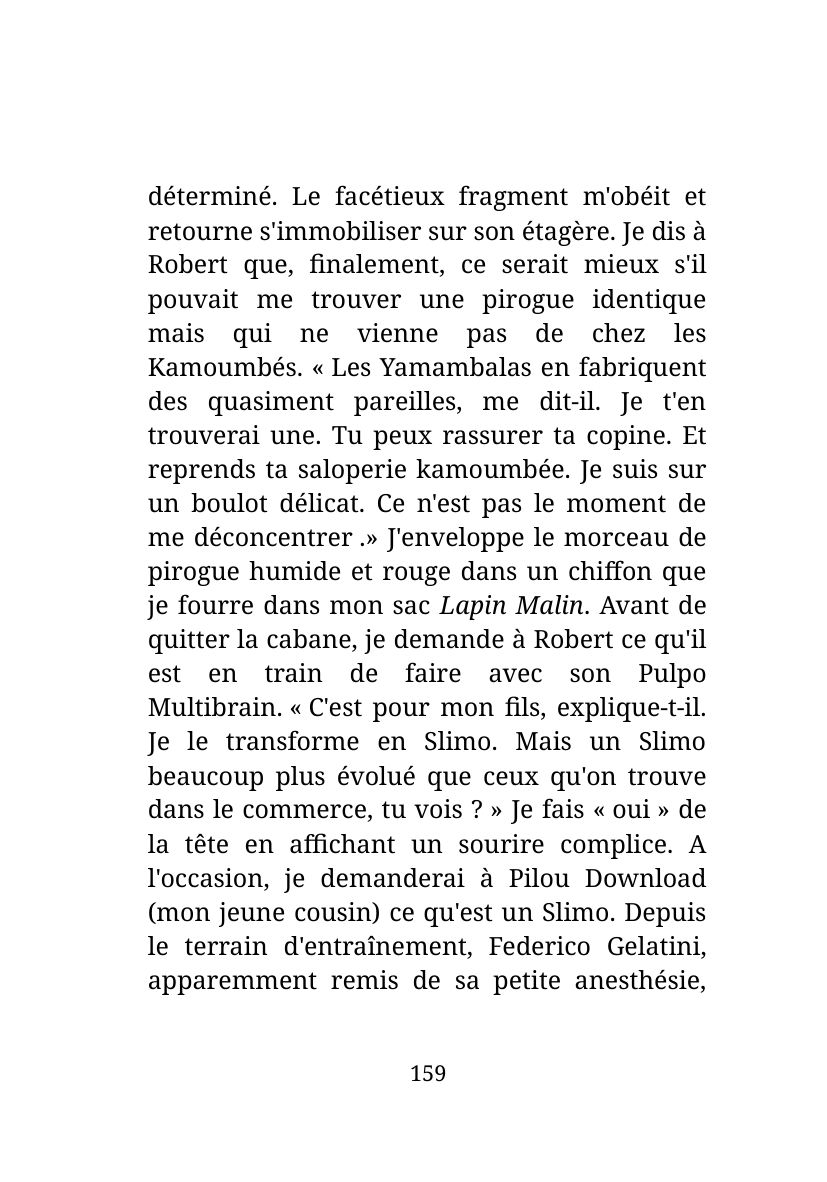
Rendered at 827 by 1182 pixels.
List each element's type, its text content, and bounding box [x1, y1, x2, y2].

text déterminé. Le facétieux fragment m'obéit et retourne s'immobiliser sur son étagère. Je dis à Robert que, finalement, ce serait mieux s'il pouvait me trouver une pirogue identique mais qui ne vienne pas de chez les Kamoumbés. « Les Yamambalas en fabriquent des quasiment pareilles, me dit-il. Je t'en trouverai une. Tu peux rassurer ta copine. Et reprends ta saloperie kamoumbée. Je suis sur un boulot délicat. Ce n'est pas le moment de me déconcentrer .» J'enveloppe le morceau de pirogue humide et rouge dans un chiffon que je fourre dans mon sac Lapin Malin. Avant de quitter la cabane, je demande à Robert ce qu'il est en train de faire avec son Pulpo Multibrain. « C'est pour mon fils, explique-t-il. Je le transforme en Slimo. Mais un Slimo beaucoup plus évolué que ceux qu'on trouve dans le commerce, tu vois ? » Je fais « oui » de la tête en affichant un sourire complice. A l'occasion, je demanderai à Pilou Download (mon jeune cousin) ce qu'est un Slimo. Depuis le terrain d'entraînement, Federico Gelatini, apparemment remis de sa petite anesthésie, [148, 179, 707, 997]
